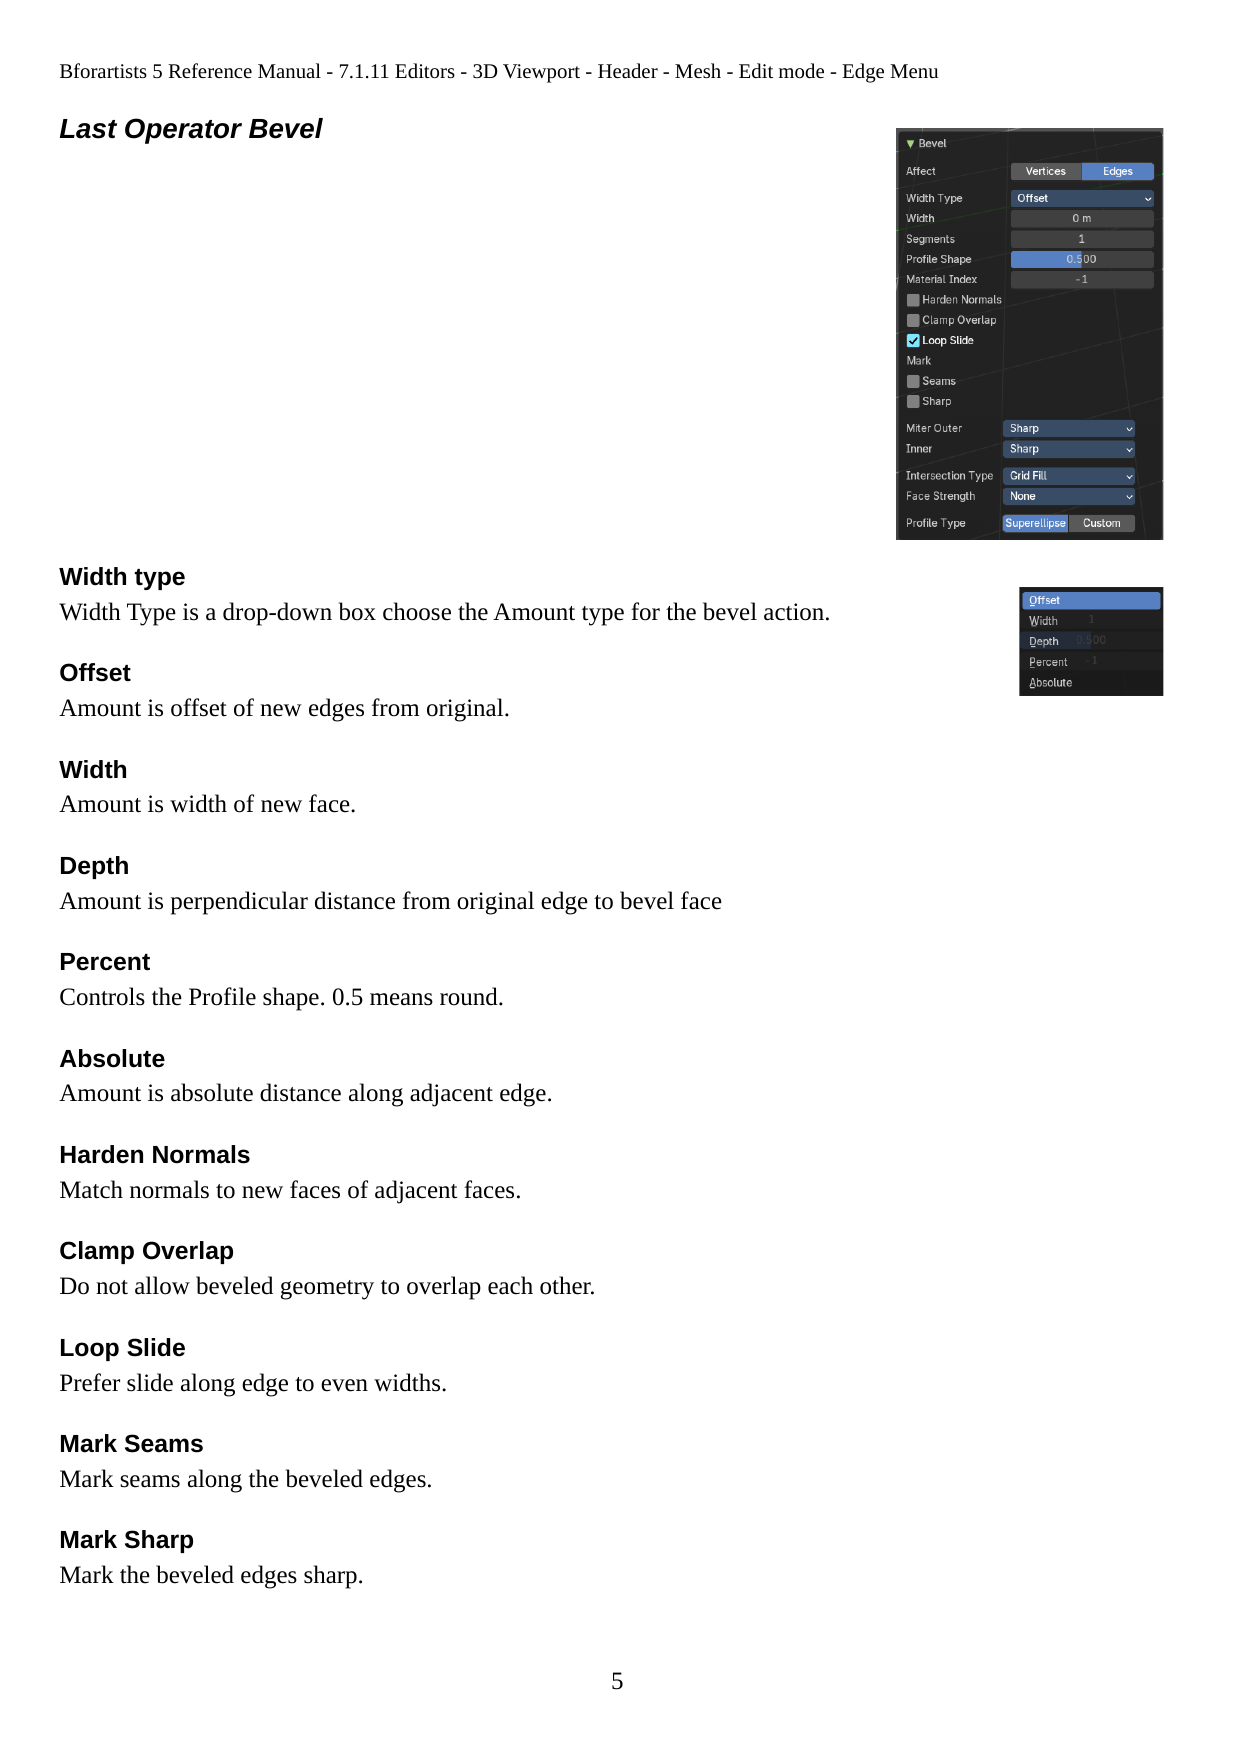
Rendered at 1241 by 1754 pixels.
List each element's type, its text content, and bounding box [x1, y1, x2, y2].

picture [896, 128, 1164, 540]
subtitle Absolute [59, 1044, 1181, 1072]
subtitle Loop Slide [59, 1333, 1181, 1361]
subtitle Width type [59, 562, 1181, 591]
text Mark seams along the beveled edges. [59, 1464, 1181, 1493]
text Prefer slide along edge to even widths. [59, 1368, 1181, 1396]
subtitle Last Operator Bevel [59, 113, 1181, 144]
text Do not allow beveled geometry to overlap each other. [59, 1271, 1181, 1300]
text Amount is width of new face. [59, 789, 1181, 818]
subtitle Mark Seams [59, 1429, 1181, 1458]
subtitle Offset [59, 658, 1019, 687]
subtitle Percent [59, 947, 1181, 976]
subtitle [1164, 658, 1181, 687]
subtitle Depth [59, 851, 1181, 879]
subtitle Harden Normals [59, 1140, 1181, 1169]
text Amount is absolute distance along adjacent edge. [59, 1078, 1181, 1107]
text Controls the Profile shape. 0.5 means round. [59, 982, 1181, 1011]
text Amount is perpendicular distance from original edge to bevel face [59, 886, 1181, 914]
text Mark the beveled edges sharp. [59, 1560, 1181, 1589]
subtitle Mark Sharp [59, 1526, 1181, 1554]
subtitle Width [59, 755, 1181, 783]
text Width Type is a drop-down box choose the Amount type for the bevel action. [59, 597, 1019, 626]
subtitle Clamp Overlap [59, 1236, 1181, 1265]
text Amount is offset of new edges from original. [59, 693, 1181, 722]
picture [1019, 587, 1164, 696]
text Match normals to new faces of adjacent faces. [59, 1175, 1181, 1204]
